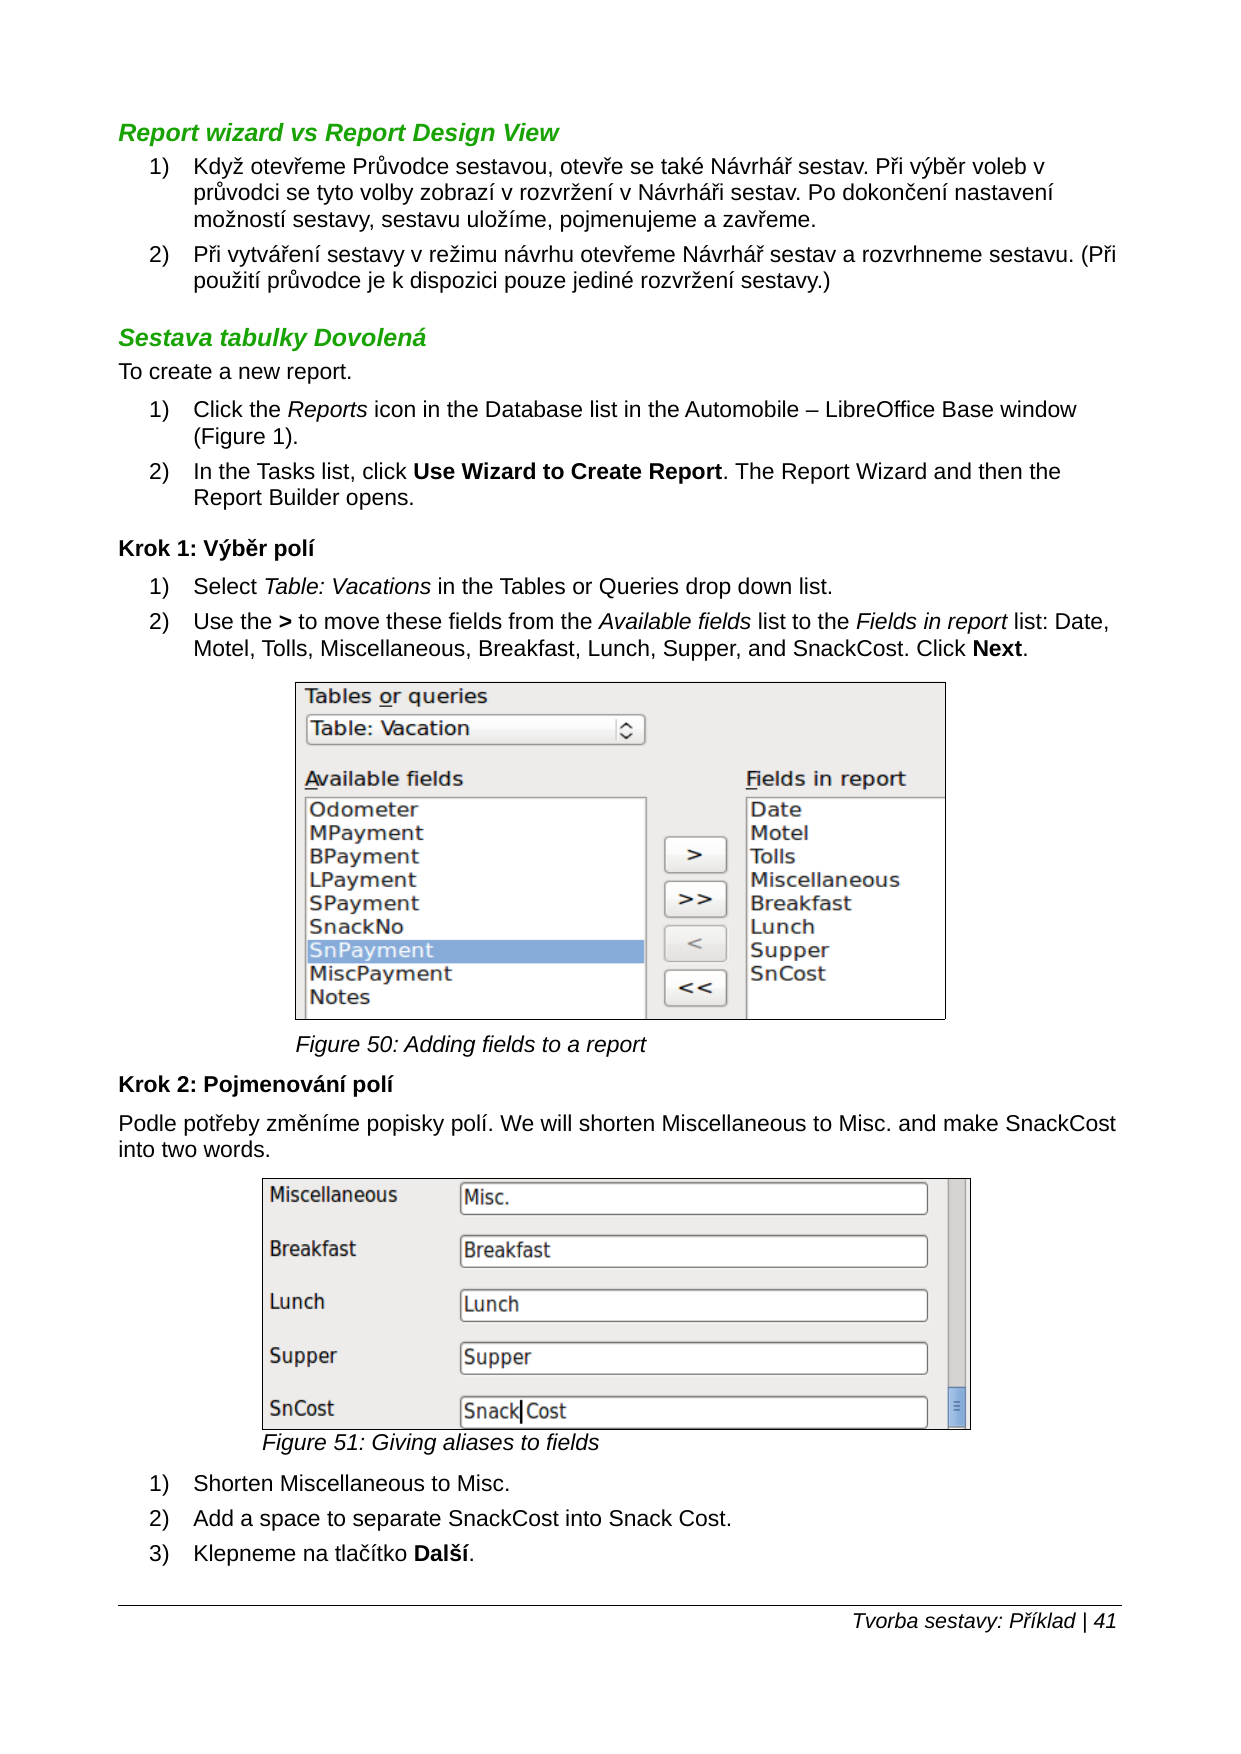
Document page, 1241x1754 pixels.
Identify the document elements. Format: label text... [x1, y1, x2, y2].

subtitle Sestava tabulky Dovolená [118, 323, 1122, 352]
list Add a space to separate SnackCost into Snack Cost. [169, 1505, 1122, 1531]
text Podle potřeby změníme popisky polí. We will shorten Miscellaneous to Misc. and make SnackCost into two words. [118, 1110, 1122, 1162]
list Shorten Miscellaneous to Misc. [169, 1470, 1122, 1496]
picture [296, 683, 945, 1019]
text Krok 1: Výběr polí [118, 534, 1122, 561]
text To create a new report. [118, 358, 1122, 384]
list In the Tasks list, click Use Wizard to Create Report. The Report Wizard and then the Report Builder opens. [169, 458, 1122, 511]
list Když otevřeme Průvodce sestavou, otevře se také Návrhář sestav. Při výběr voleb v průvodci se tyto volby zobrazí v rozvržení v Návrháři sestav. Po dokončení nastavení možností sestavy, sestavu uložíme, pojmenujeme a zavřeme. [169, 153, 1122, 232]
picture [263, 1179, 970, 1429]
text Figure 51: Giving aliases to fields [262, 1429, 978, 1455]
subtitle Report wizard vs Report Design View [118, 118, 1122, 147]
list Use the > to move these fields from the Available fields list to the Fields in report list: Date, Motel, Tolls, Miscellaneous, Breakfast, Lunch, Supper, and SnackCost. Click Next. [169, 608, 1122, 661]
list Select Table: Vacations in the Tables or Queries drop down list. [169, 573, 1122, 599]
text Figure 50: Adding fields to a report [295, 1031, 945, 1057]
text Krok 2: Pojmenování polí [118, 1071, 1122, 1097]
list Click the Reports icon in the Database list in the Automobile – LibreOffice Base window (Figure 1). [169, 396, 1122, 449]
list Klepneme na tlačítko Další. [169, 1540, 1122, 1566]
list Při vytváření sestavy v režimu návrhu otevřeme Návrhář sestav a rozvrhneme sestavu. (Při použití průvodce je k dispozici pouze jediné rozvržení sestavy.) [169, 241, 1122, 293]
